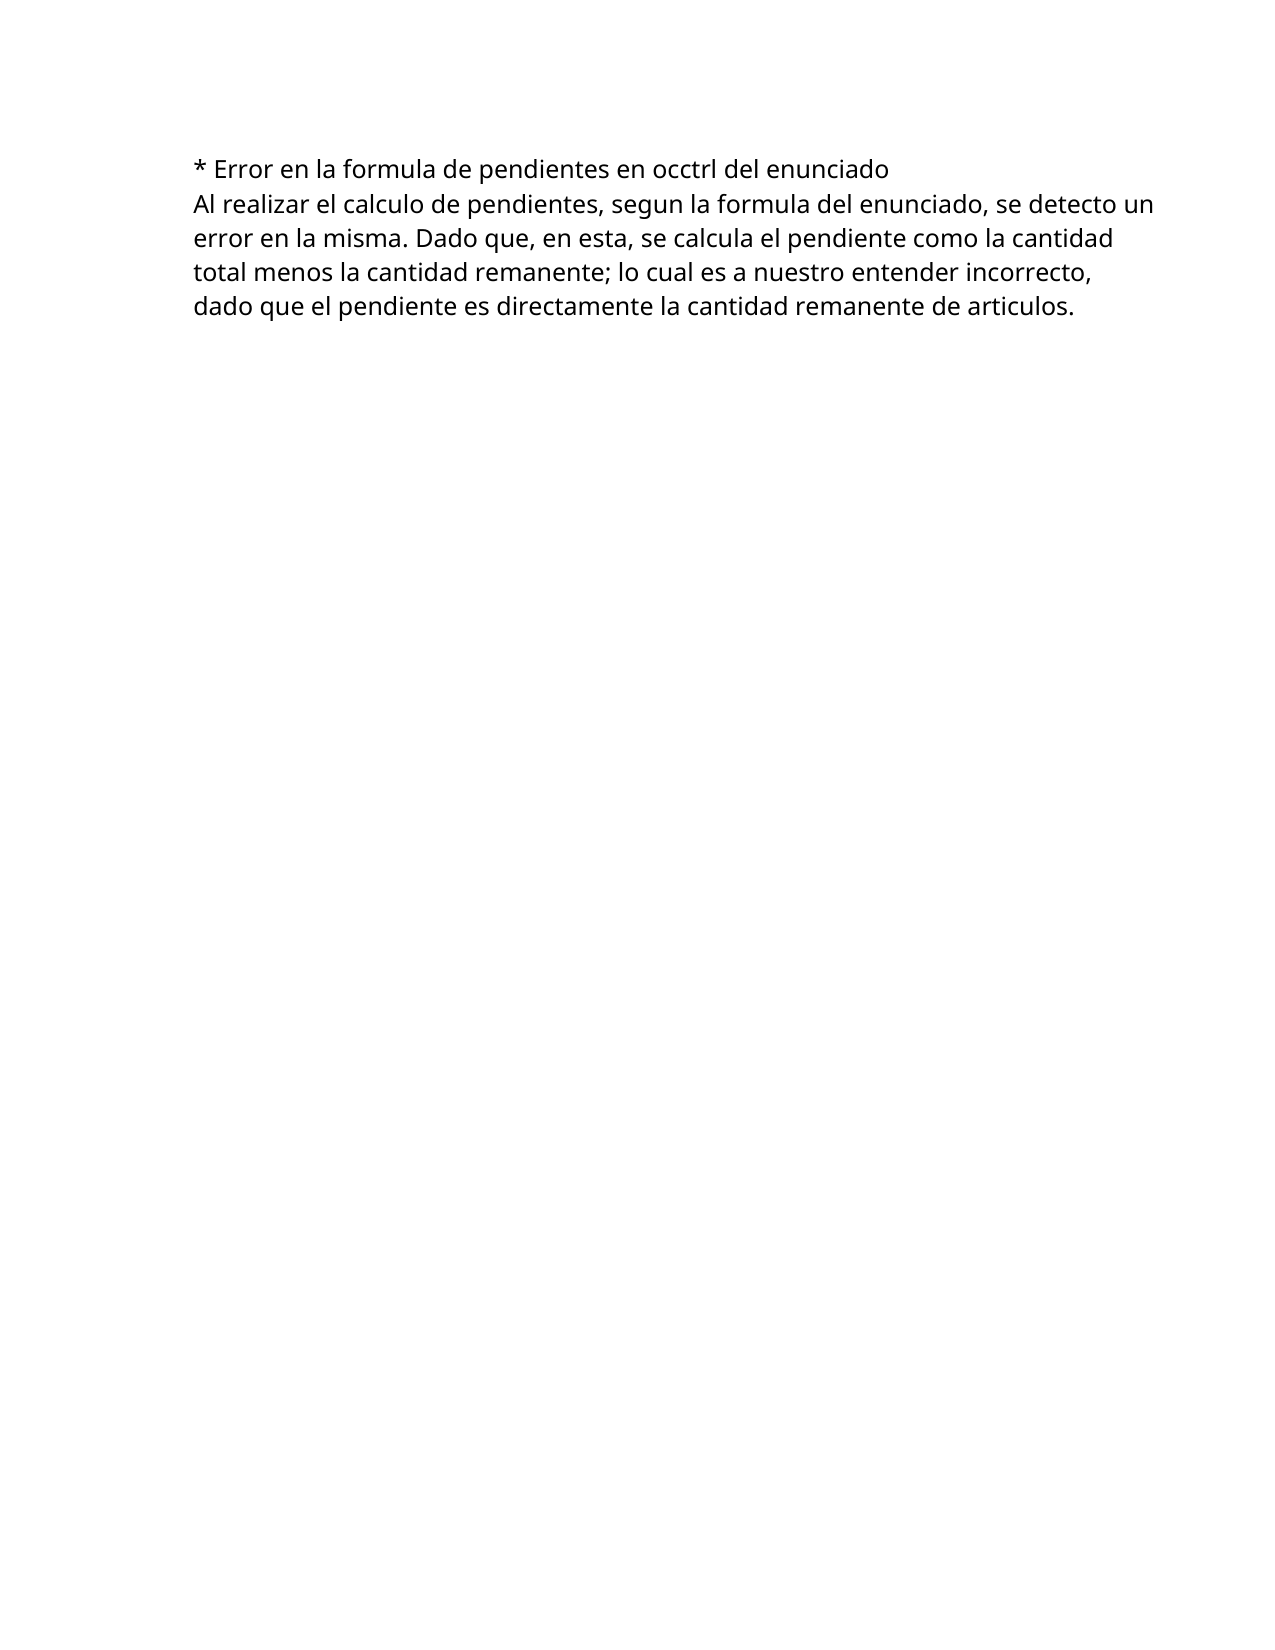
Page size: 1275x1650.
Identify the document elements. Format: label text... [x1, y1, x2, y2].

list Al realizar el calculo de pendientes, segun la formula del enunciado, se detecto un error en la misma. Dado que, en esta, se calcula el pendiente como la cantidad total menos la cantidad remanente; lo cual es a nuestro entender incorrecto, dado que el pendiente es directamente la cantidad remanente de articulos. [156, 186, 1157, 322]
list * Error en la formula de pendientes en occtrl del enunciado [156, 152, 1157, 186]
